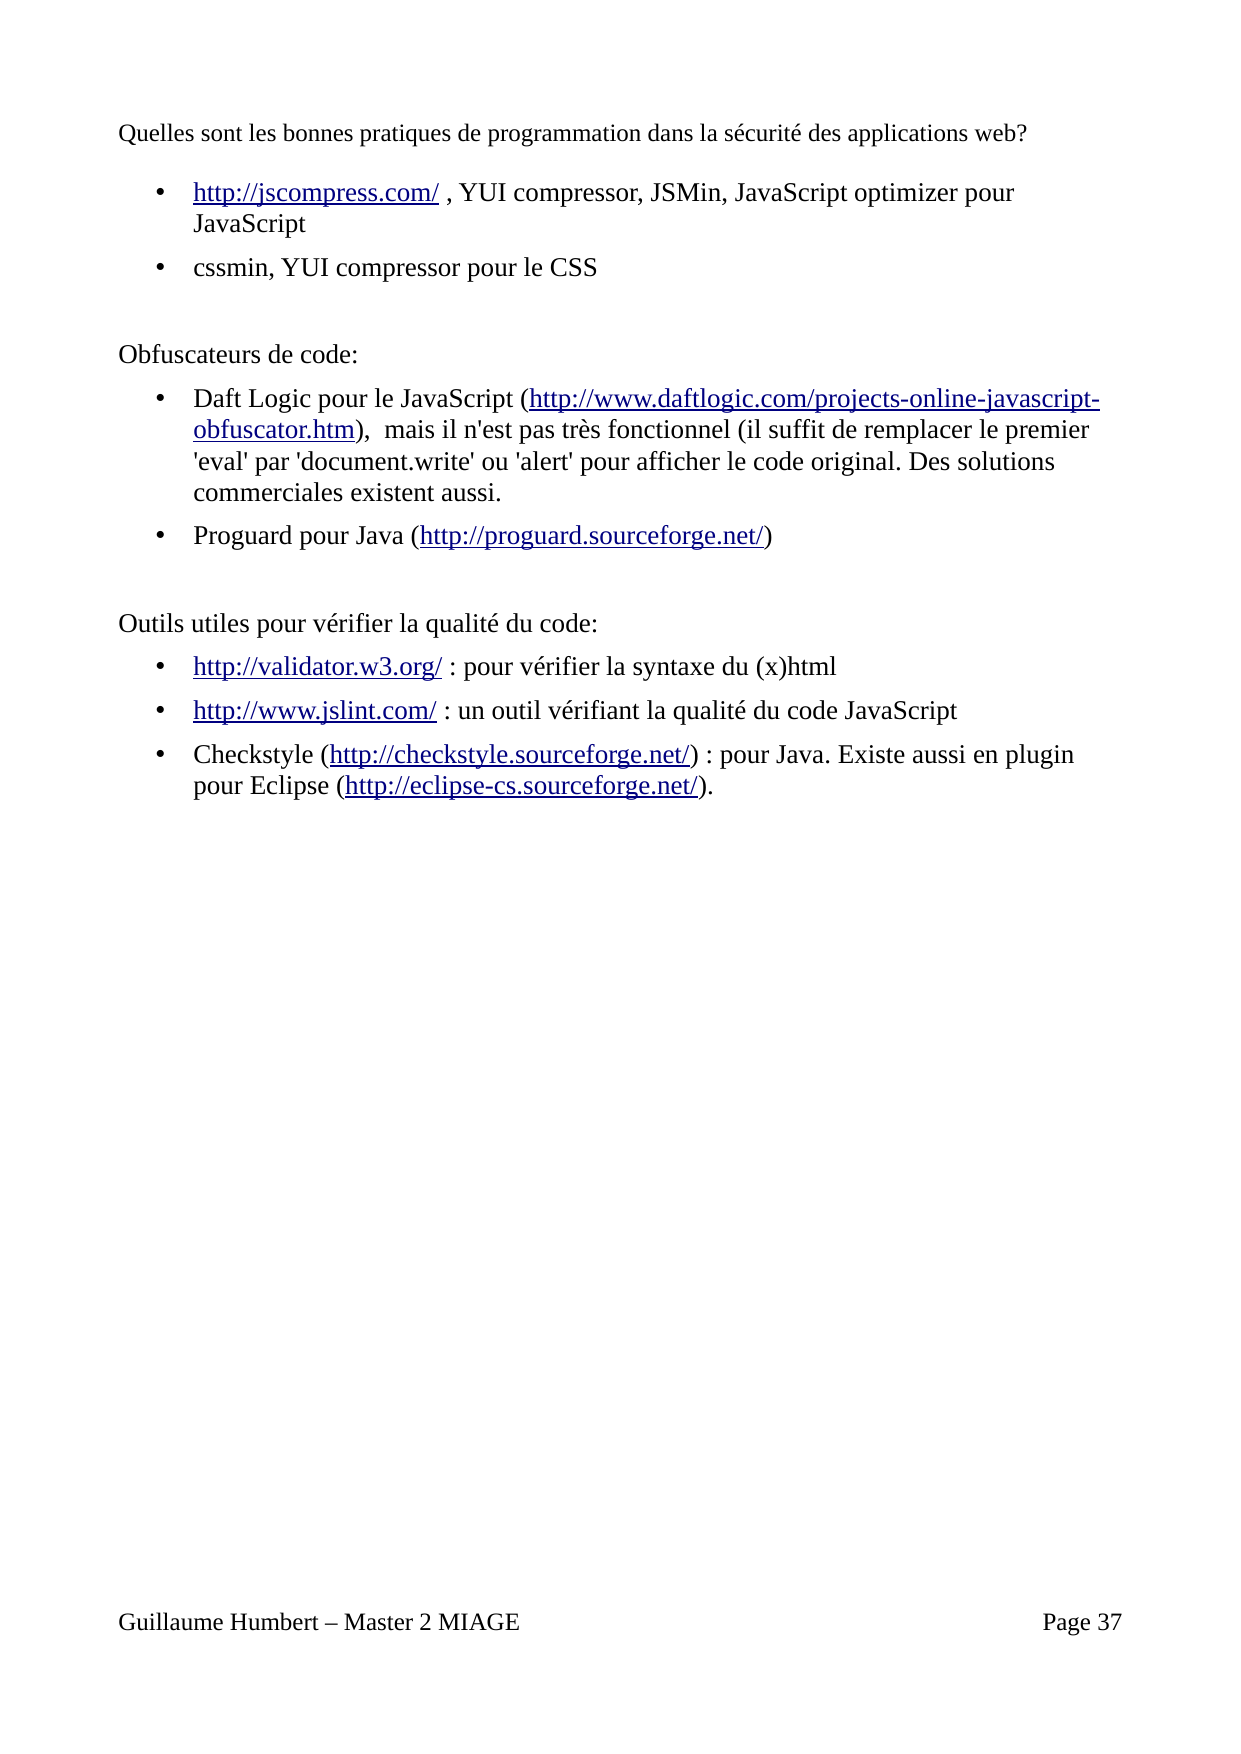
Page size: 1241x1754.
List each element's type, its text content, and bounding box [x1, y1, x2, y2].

text Obfuscateurs de code: [118, 339, 1122, 370]
list http://jscompress.com/ , YUI compressor, JSMin, JavaScript optimizer pour JavaScript [156, 176, 1122, 239]
list cssmin, YUI compressor pour le CSS [156, 251, 1122, 282]
text Outils utiles pour vérifier la qualité du code: [118, 607, 1122, 638]
list Daft Logic pour le JavaScript (http://www.daftlogic.com/projects-online-javascript-obfuscator.htm), mais il n'est pas très fonctionnel (il suffit de remplacer le premier 'eval' par 'document.write' ou 'alert' pour afficher le code original. Des solutions commerciales existent aussi. [156, 382, 1122, 507]
list Checkstyle (http://checkstyle.sourceforge.net/) : pour Java. Existe aussi en plugin pour Eclipse (http://eclipse-cs.sourceforge.net/). [156, 738, 1122, 800]
list http://validator.w3.org/ : pour vérifier la syntaxe du (x)html [156, 651, 1122, 682]
list http://www.jslint.com/ : un outil vérifiant la qualité du code JavaScript [156, 694, 1122, 726]
list Proguard pour Java (http://proguard.sourceforge.net/) [156, 519, 1122, 551]
